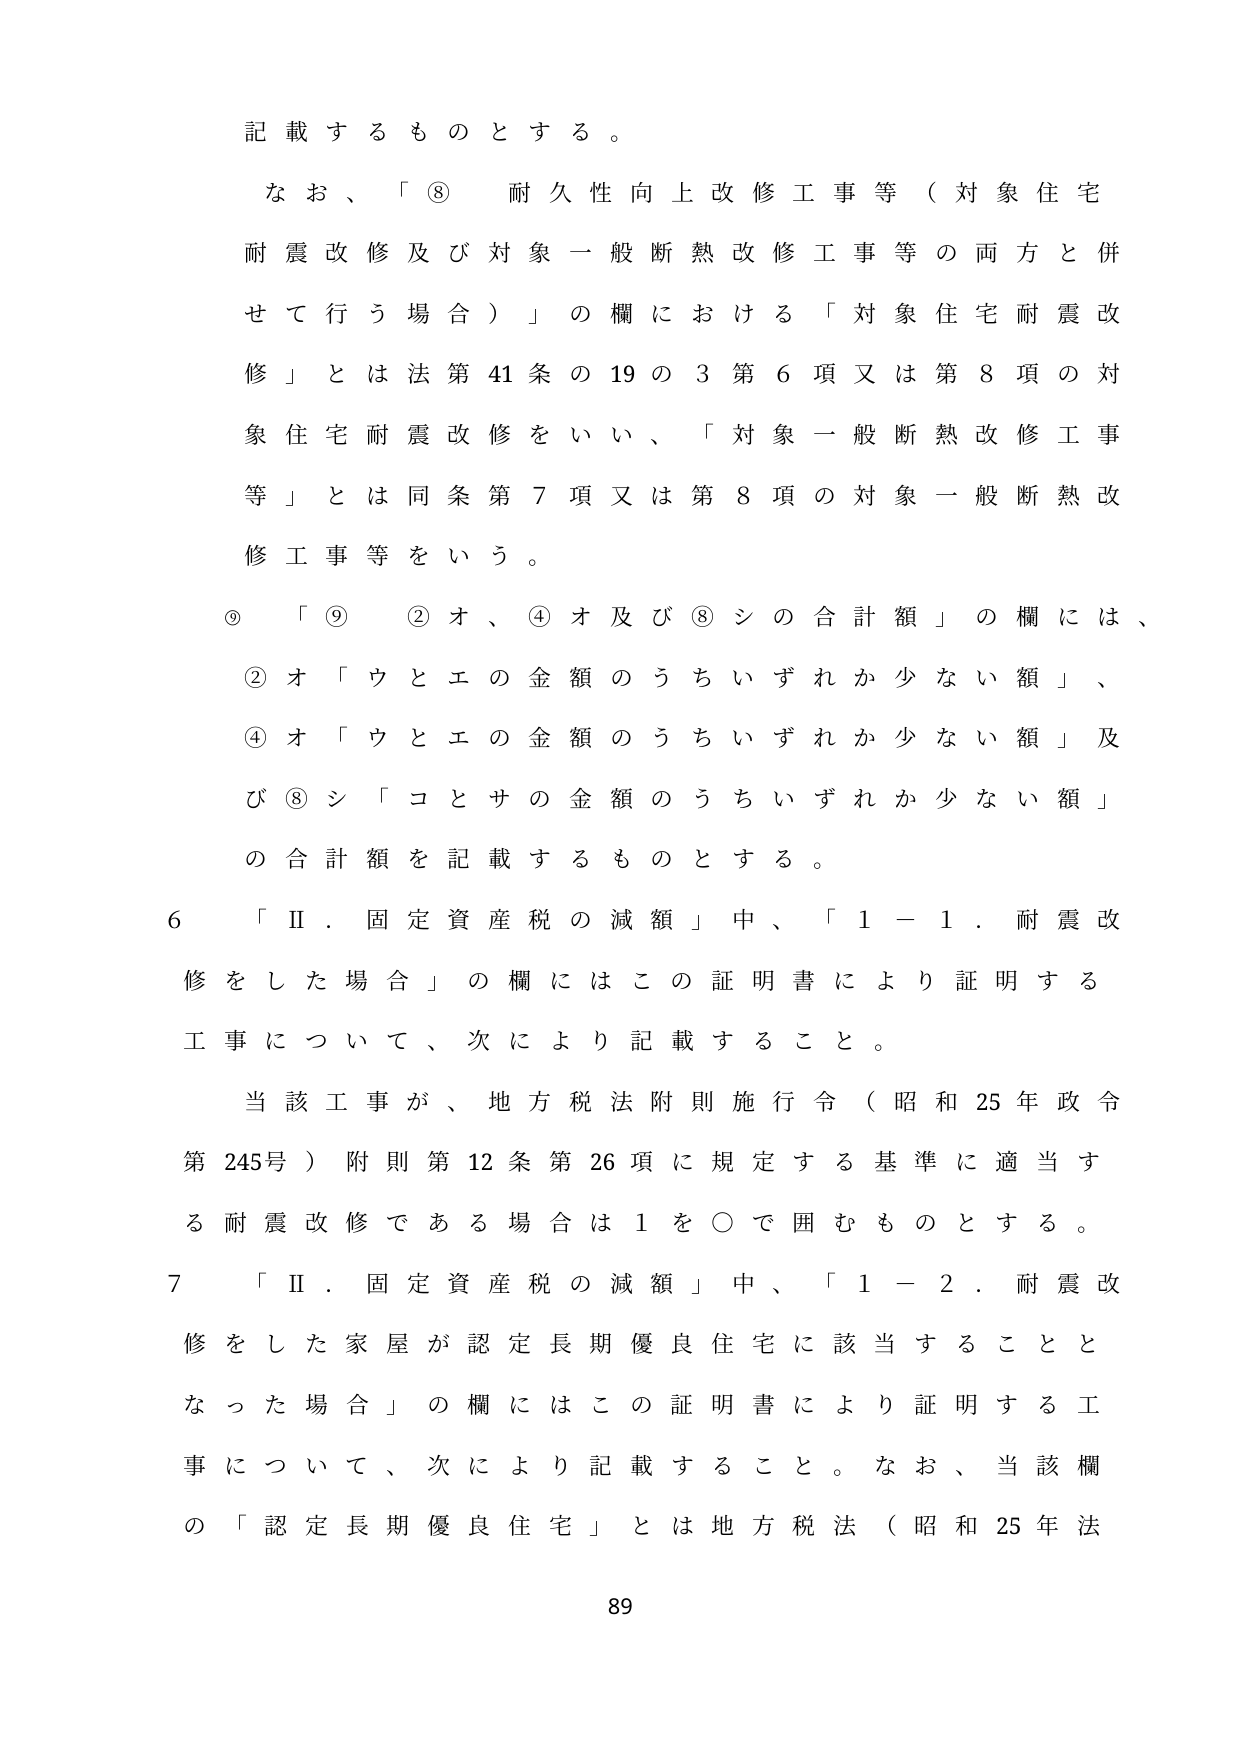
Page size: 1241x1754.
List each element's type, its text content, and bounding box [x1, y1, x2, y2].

text ⑨ 「⑨ ②オ、④オ及び⑧シの合計額」の欄には、②オ「ウとエの金額のうちいずれか少ない額」、④オ「ウとエの金額のうちいずれか少ない額」及び⑧シ「コとサの金額のうちいずれか少ない額」の合計額を記載するものとする。 [209, 585, 1138, 888]
text ７ 「Ⅱ．固定資産税の減額」中、「１－２．耐震改修をした家屋が認定長期優良住宅に該当することとなった場合」の欄にはこの証明書により証明する工事について、次により記載すること。なお、当該欄の「認定長期優良住宅」とは地方税法（昭和25年法 [148, 1252, 1138, 1555]
text 当該工事が、地方税法附則施行令（昭和25年政令第245号）附則第12条第26項に規定する基準に適当する耐震改修である場合は１を○で囲むものとする。 [148, 1070, 1138, 1252]
text なお、「⑧ 耐久性向上改修工事等（対象住宅耐震改修及び対象一般断熱改修工事等の両方と併せて行う場合）」の欄における「対象住宅耐震改修」とは法第41条の19の３第６項又は第８項の対象住宅耐震改修をいい、「対象一般断熱改修工事等」とは同条第７項又は第８項の対象一般断熱改修工事等をいう。 [230, 161, 1138, 585]
text ６ 「Ⅱ．固定資産税の減額」中、「１－１．耐震改修をした場合」の欄にはこの証明書により証明する工事について、次により記載すること。 [148, 888, 1138, 1070]
text 記載するものとする。 [230, 100, 1138, 161]
